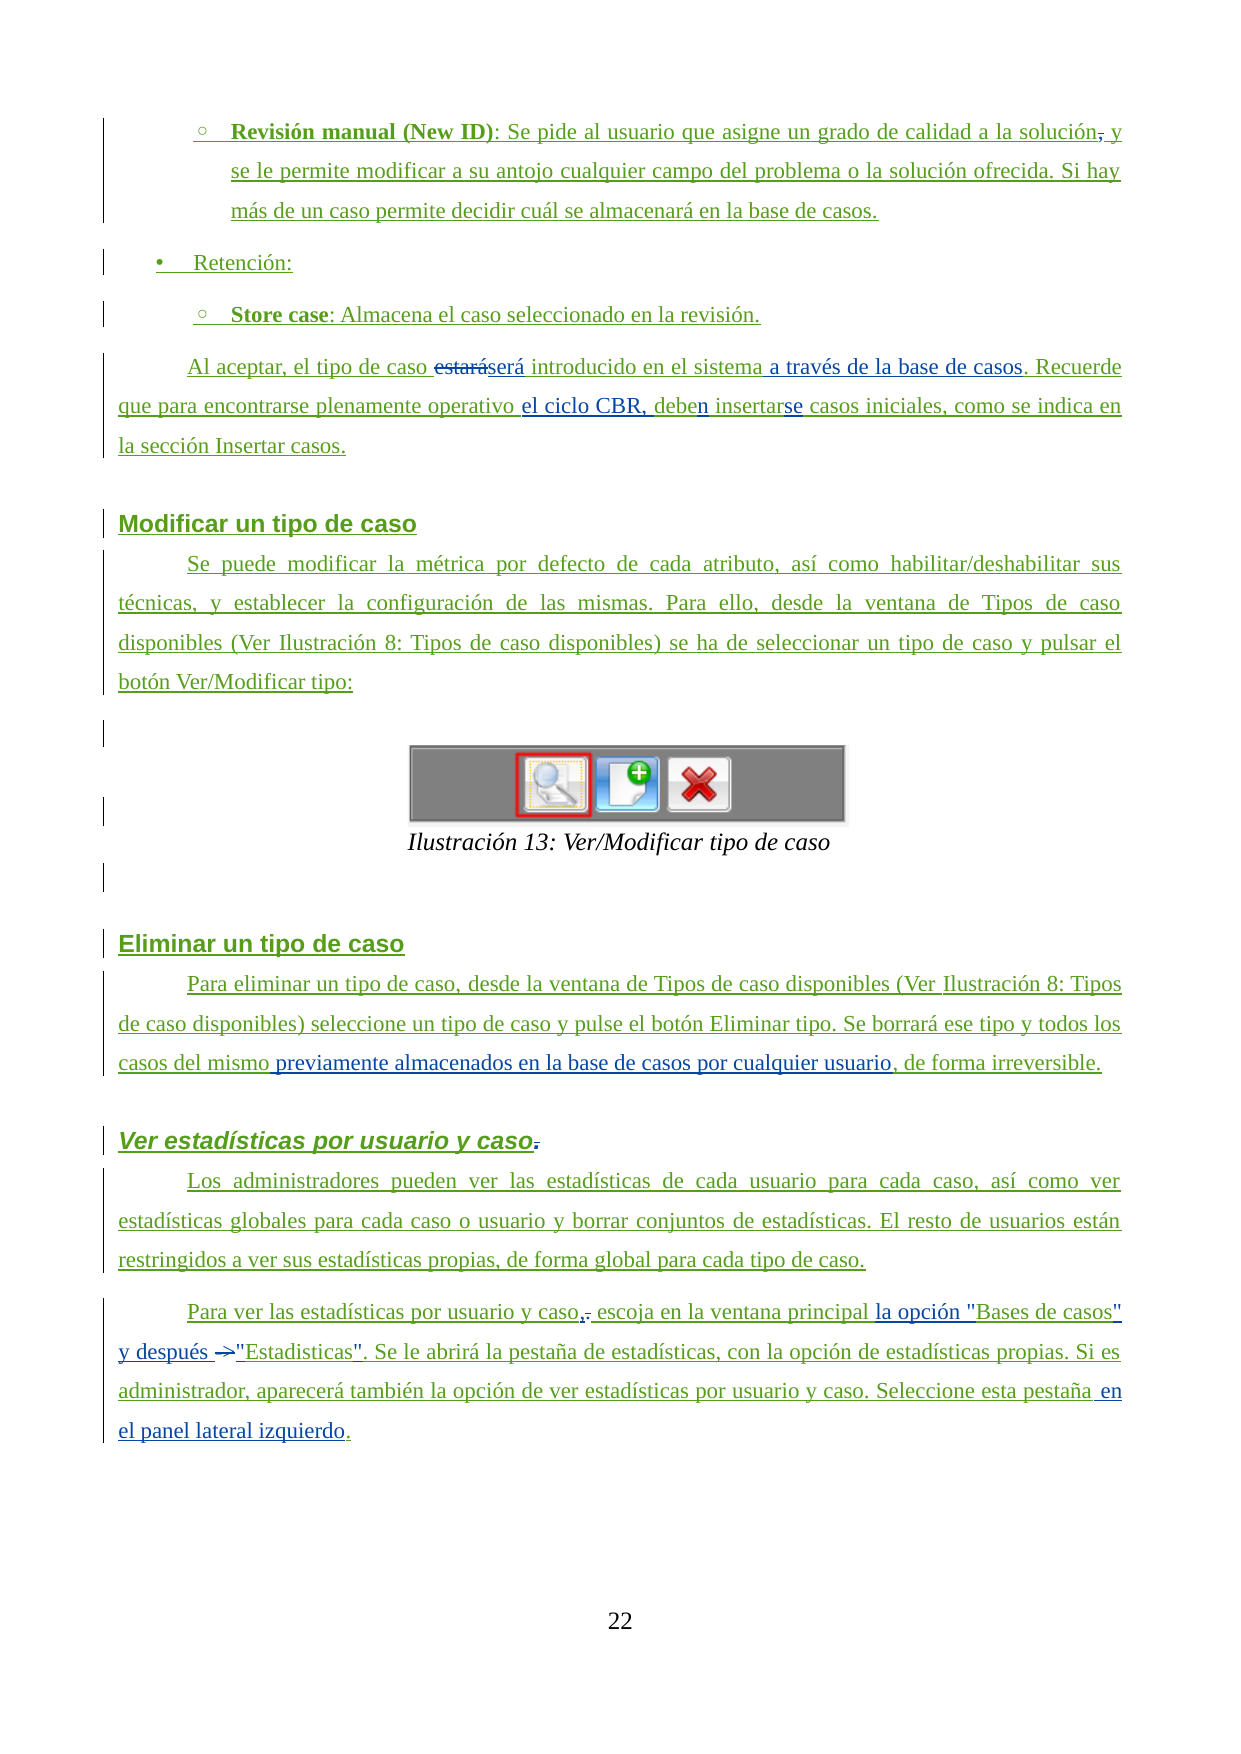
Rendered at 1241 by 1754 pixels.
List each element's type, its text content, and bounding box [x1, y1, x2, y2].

text disponibles (Ver Ilustración 8: Tipos de caso disponibles) se ha de seleccionar un tipo de caso y pulsar el [118, 614, 1122, 652]
text Al aceptar, el tipo de caso será introducido en el sistema a través de la base de casos. Recuerde que para encontrarse plenamente operativo el ciclo CBR, deben insertarse casos iniciales, como se indica en [118, 353, 1122, 415]
text Los administradores pueden ver las estadísticas de cada usuario para cada caso, así como ver estadísticas globales para cada caso o usuario y borrar conjuntos de estadísticas. El resto de usuarios están [118, 1167, 1122, 1230]
text restringidos a ver sus estadísticas propias, de forma global para cada tipo de caso. [118, 1231, 1122, 1273]
text Para ver las estadísticas por usuario y caso, escoja en la ventana principal la opción "Bases de casos" y después "Estadisticas". Se le abrirá la pestaña de estadísticas, con la opción de estadísticas propias. Si es administrador, aparecerá también la opción de ver estadísticas por usuario y caso. Seleccione esta pestaña en el panel lateral izquierdo. [118, 1298, 1122, 1443]
text casos del mismo previamente almacenados en la base de casos por cualquier usuario, de forma irreversible. [118, 1034, 1122, 1076]
text botón Ver/Modificar tipo: [118, 653, 1122, 695]
subtitle Modificar un tipo de caso [118, 509, 1122, 537]
text Ilustración 13: Ver/Modificar tipo de caso [363, 733, 877, 856]
list Store case: Almacena el caso seleccionado en la revisión. [193, 301, 1122, 327]
subtitle Eliminar un tipo de caso [118, 929, 1122, 958]
list Revisión manual (New ID): Se pide al usuario que asigne un grado de calidad a la solución y se le permite modificar a su antojo cualquier campo del problema o la solución ofrecida. Si hay más de un caso permite decidir cuál se almacenará en la base de casos. [193, 118, 1122, 223]
text la sección Insertar casos. [118, 416, 1122, 458]
text Para eliminar un tipo de caso, desde la ventana de Tipos de caso disponibles (Ver Ilustración 8: Tipos de caso disponibles) seleccione un tipo de caso y pulse el botón Eliminar tipo. Se borrará ese tipo y todos los [118, 971, 1122, 1033]
subtitle Ver estadísticas por usuario y caso [118, 1126, 1122, 1155]
text Se puede modificar la métrica por defecto de cada atributo, así como habilitar/deshabilitar sus técnicas, y establecer la configuración de las mismas. Para ello, desde la ventana de Tipos de caso [118, 550, 1122, 612]
list Retención: [156, 249, 1122, 275]
